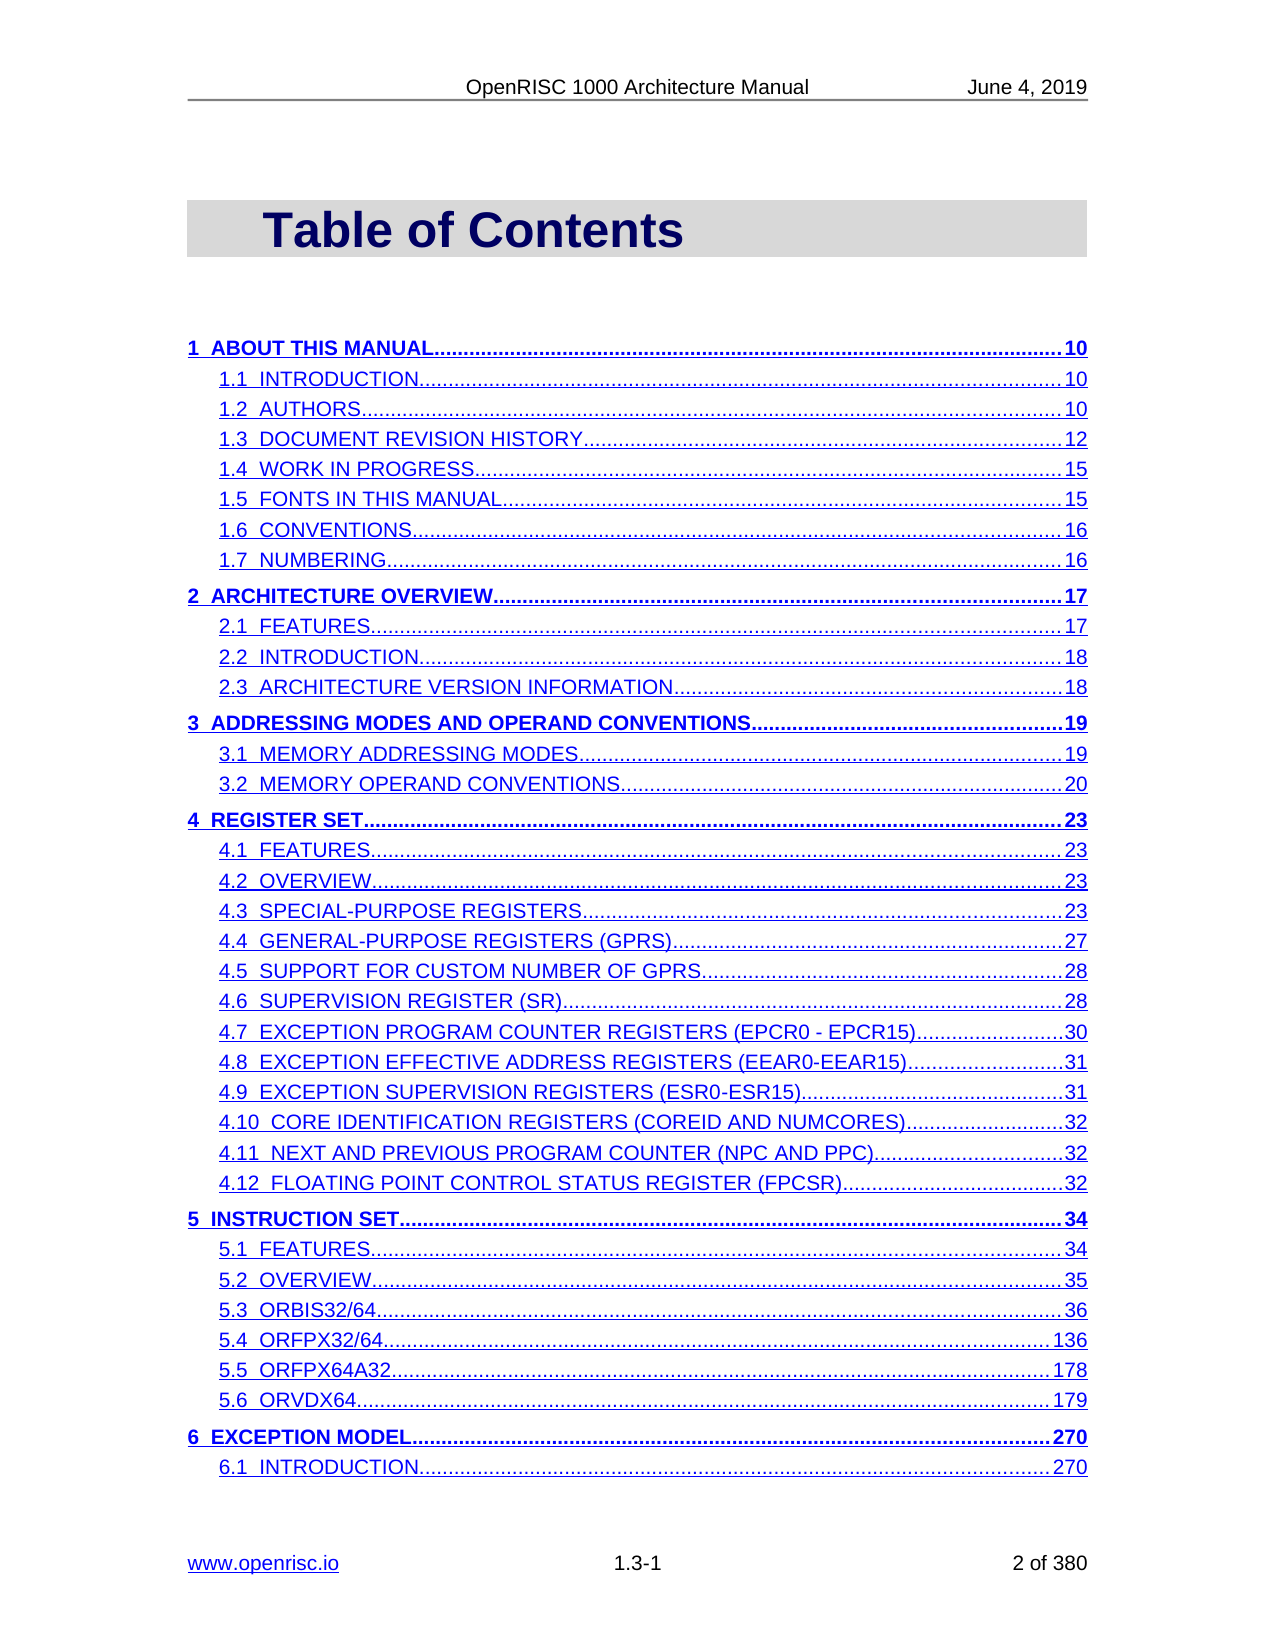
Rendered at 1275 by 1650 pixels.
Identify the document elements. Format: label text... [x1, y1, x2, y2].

text 1 About this Manual 10 [187, 336, 1087, 357]
text 6.1 Introduction 270 [219, 1455, 1087, 1476]
text 4 Register Set 23 [187, 808, 1087, 829]
text 4.3 Special-Purpose Registers 23 [219, 899, 1087, 920]
text 2 Architecture Overview 17 [187, 584, 1087, 605]
text 4.10 Core Identification Registers (COREID and NUMCORES) 32 [219, 1110, 1087, 1131]
text 5.4 ORFPX32/64 136 [219, 1328, 1087, 1349]
text 4.9 Exception Supervision Registers (ESR0‑ESR15) 31 [219, 1080, 1087, 1101]
text 1.6 Conventions 16 [219, 517, 1087, 538]
text 6 Exception Model 270 [187, 1425, 1087, 1446]
text 4.12 Floating Point Control Status Register (FPCSR) 32 [219, 1171, 1087, 1192]
text 1.2 Authors 10 [219, 397, 1087, 418]
text 2.3 Architecture Version Information 18 [219, 675, 1087, 696]
text 2.2 Introduction 18 [219, 644, 1087, 666]
text 4.1 Features 23 [219, 838, 1087, 859]
text 5.3 ORBIS32/64 36 [219, 1298, 1087, 1319]
text 4.11 Next and Previous Program Counter (NPC and PPC) 32 [219, 1140, 1087, 1161]
subtitle Table of Contents [187, 200, 1087, 257]
text 3.2 Memory Operand Conventions 20 [219, 772, 1087, 793]
text 5.6 ORVDX64 179 [219, 1388, 1087, 1409]
text 3 Addressing Modes and Operand Conventions 19 [187, 711, 1087, 732]
text 4.2 Overview 23 [219, 868, 1087, 889]
text 4.4 General-Purpose Registers (GPRs) 27 [219, 929, 1087, 950]
text 1.3 Document Revision History 12 [219, 427, 1087, 448]
text 4.7 Exception Program Counter Registers (EPCR0 - EPCR15) 30 [219, 1019, 1087, 1041]
text 4.6 Supervision Register (SR) 28 [219, 989, 1087, 1010]
text 1.7 Numbering 16 [219, 548, 1087, 569]
text 5 Instruction Set 34 [187, 1207, 1087, 1228]
text 5.5 ORFPX64A32 178 [219, 1358, 1087, 1379]
text 4.8 Exception Effective Address Registers (EEAR0-EEAR15) 31 [219, 1050, 1087, 1071]
text 1.1 Introduction 10 [219, 366, 1087, 387]
text 5.2 Overview 35 [219, 1267, 1087, 1288]
text 1.4 Work in Progress 15 [219, 457, 1087, 478]
text 2.1 Features 17 [219, 614, 1087, 635]
text 4.5 Support for Custom Number of GPRs 28 [219, 959, 1087, 980]
text 3.1 Memory Addressing Modes 19 [219, 741, 1087, 762]
text 5.1 Features 34 [219, 1237, 1087, 1258]
text 1.5 Fonts in this Manual 15 [219, 487, 1087, 508]
